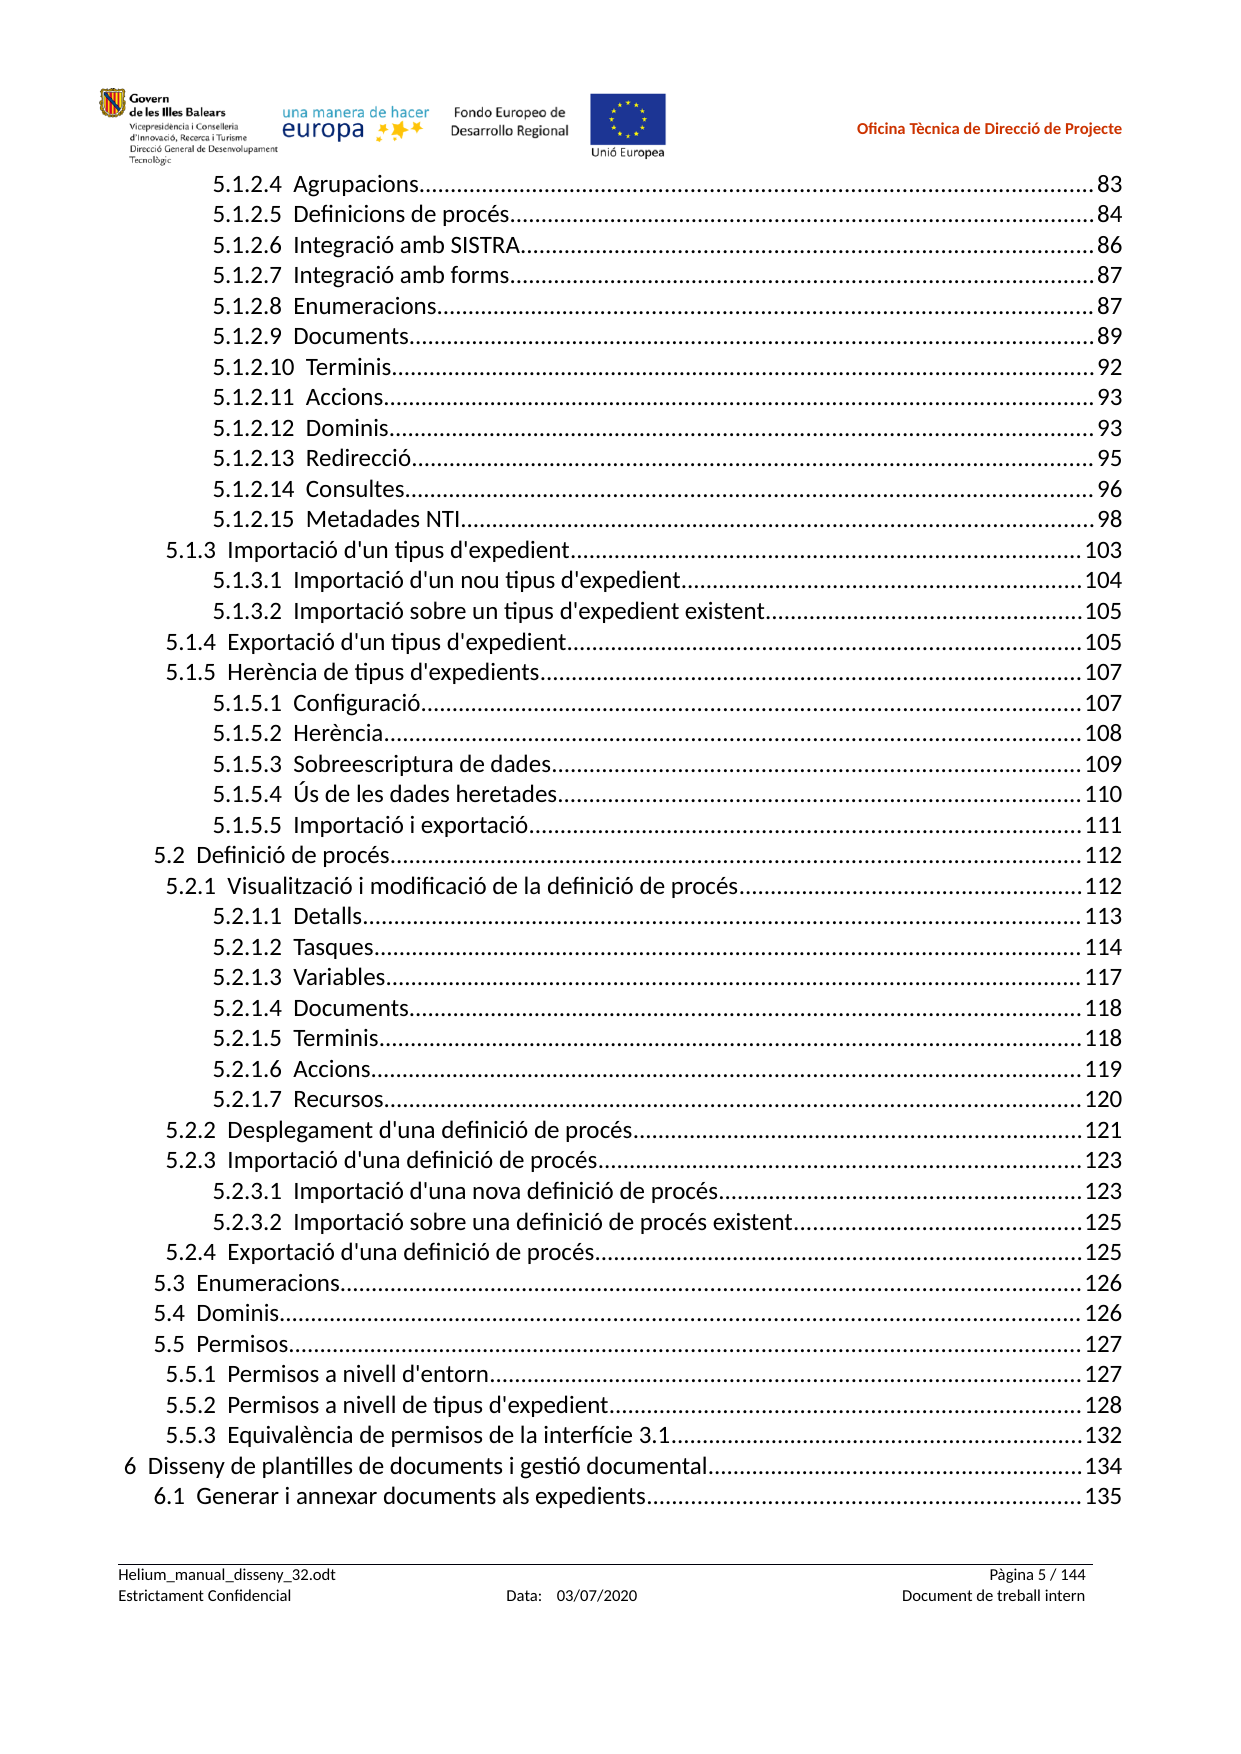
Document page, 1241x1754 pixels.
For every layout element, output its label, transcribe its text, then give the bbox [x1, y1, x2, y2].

text 5.1.2.13 Redirecció 95 [207, 443, 1122, 473]
text 5.1.4 Exportació d'un tipus d'expedient 105 [160, 626, 1122, 656]
text 5.1.3.2 Importació sobre un tipus d'expedient existent 105 [207, 595, 1122, 626]
text 5.4 Dominis 126 [148, 1297, 1122, 1328]
text 5.3 Enumeracions 126 [148, 1267, 1122, 1297]
text 5.1.5.5 Importació i exportació 111 [207, 809, 1122, 839]
text 5.1.2.15 Metadades NTI 98 [207, 504, 1122, 534]
text 5.2 Definició de procés 112 [148, 839, 1122, 870]
text 5.1.2.9 Documents 89 [207, 321, 1122, 351]
text 5.2.2 Desplegament d'una definició de procés 121 [160, 1114, 1122, 1144]
text 5.1.2.7 Integració amb forms 87 [207, 259, 1122, 290]
text 5.2.4 Exportació d'una definició de procés 125 [160, 1236, 1122, 1267]
text 5.2.1.2 Tasques 114 [207, 931, 1122, 961]
text 5.1.2.14 Consultes 96 [207, 473, 1122, 504]
picture [99, 87, 668, 166]
text 5.2.3 Importació d'una definició de procés 123 [160, 1144, 1122, 1175]
text 5.2.1 Visualització i modificació de la definició de procés 112 [160, 870, 1122, 900]
text 5.2.3.2 Importació sobre una definició de procés existent 125 [207, 1206, 1122, 1236]
text 5.2.1.3 Variables 117 [207, 961, 1122, 992]
text 5.1.2.4 Agrupacions 83 [207, 168, 1122, 198]
text 5.1.5.2 Herència 108 [207, 717, 1122, 748]
text 5.5.1 Permisos a nivell d'entorn 127 [160, 1358, 1122, 1389]
text 5.1.2.8 Enumeracions 87 [207, 290, 1122, 321]
text 5.5 Permisos 127 [148, 1328, 1122, 1358]
text 5.1.5 Herència de tipus d'expedients 107 [160, 656, 1122, 687]
text 5.2.1.7 Recursos 120 [207, 1083, 1122, 1114]
text 5.2.1.4 Documents 118 [207, 992, 1122, 1022]
text 5.2.1.6 Accions 119 [207, 1053, 1122, 1083]
text 6 Disseny de plantilles de documents i gestió documental 134 [118, 1450, 1122, 1480]
text 6.1 Generar i annexar documents als expedients 135 [148, 1480, 1122, 1511]
text 5.1.2.5 Definicions de procés 84 [207, 198, 1122, 229]
text 5.2.3.1 Importació d'una nova definició de procés 123 [207, 1175, 1122, 1206]
text 5.1.5.4 Ús de les dades heretades 110 [207, 778, 1122, 809]
text 5.2.1.5 Terminis 118 [207, 1022, 1122, 1053]
text 5.5.2 Permisos a nivell de tipus d'expedient 128 [160, 1389, 1122, 1419]
text 5.1.2.12 Dominis 93 [207, 412, 1122, 443]
text 5.1.2.11 Accions 93 [207, 382, 1122, 412]
text 5.1.2.6 Integració amb SISTRA 86 [207, 229, 1122, 259]
text 5.2.1.1 Detalls 113 [207, 900, 1122, 931]
text 5.5.3 Equivalència de permisos de la interfície 3.1 132 [160, 1419, 1122, 1450]
text 5.1.3 Importació d'un tipus d'expedient 103 [160, 534, 1122, 565]
text 5.1.5.1 Configuració 107 [207, 687, 1122, 717]
text 5.1.3.1 Importació d'un nou tipus d'expedient 104 [207, 565, 1122, 595]
text 5.1.5.3 Sobreescriptura de dades 109 [207, 748, 1122, 778]
text 5.1.2.10 Terminis 92 [207, 351, 1122, 382]
